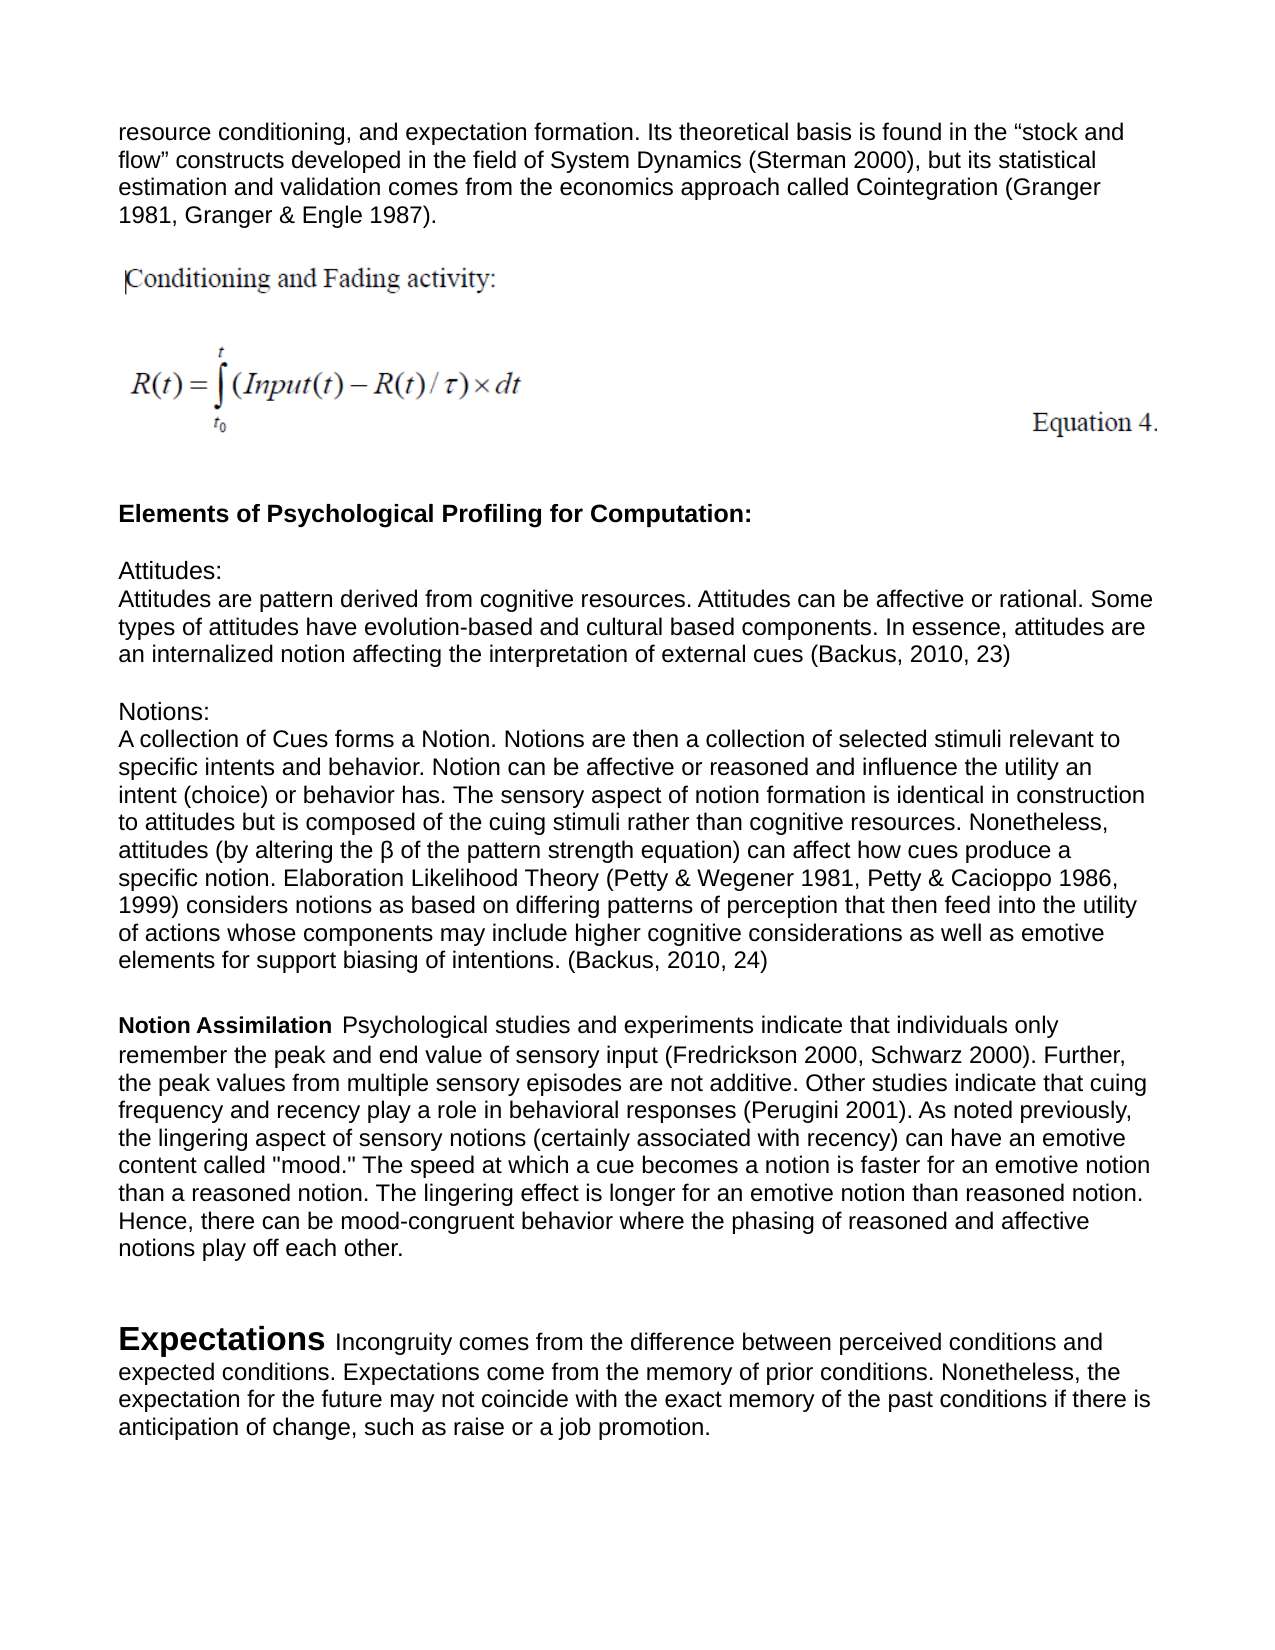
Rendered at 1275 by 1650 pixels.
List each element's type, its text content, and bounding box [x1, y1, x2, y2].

text Expectations Incongruity comes from the difference between perceived conditions and expected conditions. Expectations come from the memory of prior conditions. Nonetheless, the expectation for the future may not coincide with the exact memory of the past conditions if there is anticipation of change, such as raise or a job promotion. [118, 1319, 1157, 1441]
picture [118, 257, 1157, 442]
text Notions: [118, 697, 1157, 725]
text resource conditioning, and expectation formation. Its theoretical basis is found in the “stock and flow” constructs developed in the field of System Dynamics (Sterman 2000), but its statistical estimation and validation comes from the economics approach called Cointegration (Granger 1981, Granger & Engle 1987). [118, 118, 1157, 228]
text Attitudes: [118, 556, 1157, 585]
text Attitudes are pattern derived from cognitive resources. Attitudes can be affective or rational. Some types of attitudes have evolution-based and cultural based components. In essence, attitudes are an internalized notion affecting the interpretation of external cues (Backus, 2010, 23) [118, 585, 1157, 668]
text Elements of Psychological Profiling for Computation: [118, 499, 1157, 528]
text Notion Assimilation Psychological studies and experiments indicate that individuals only remember the peak and end value of sensory input (Fredrickson 2000, Schwarz 2000). Further, the peak values from multiple sensory episodes are not additive. Other studies indicate that cuing frequency and recency play a role in behavioral responses (Perugini 2001). As noted previously, the lingering aspect of sensory notions (certainly associated with recency) can have an emotive content called "mood." The speed at which a cue becomes a notion is faster for an emotive notion than a reasoned notion. The lingering effect is longer for an emotive notion than reasoned notion. Hence, there can be mood-congruent behavior where the phasing of reasoned and affective notions play off each other. [118, 1003, 1157, 1262]
text A collection of Cues forms a Notion. Notions are then a collection of selected stimuli relevant to specific intents and behavior. Notion can be affective or reasoned and influence the utility an intent (choice) or behavior has. The sensory aspect of notion formation is identical in construction to attitudes but is composed of the cuing stimuli rather than cognitive resources. Nonetheless, attitudes (by altering the β of the pattern strength equation) can affect how cues produce a specific notion. Elaboration Likelihood Theory (Petty & Wegener 1981, Petty & Cacioppo 1986, 1999) considers notions as based on differing patterns of perception that then feed into the utility of actions whose components may include higher cognitive considerations as well as emotive elements for support biasing of intentions. (Backus, 2010, 24) [118, 725, 1157, 974]
